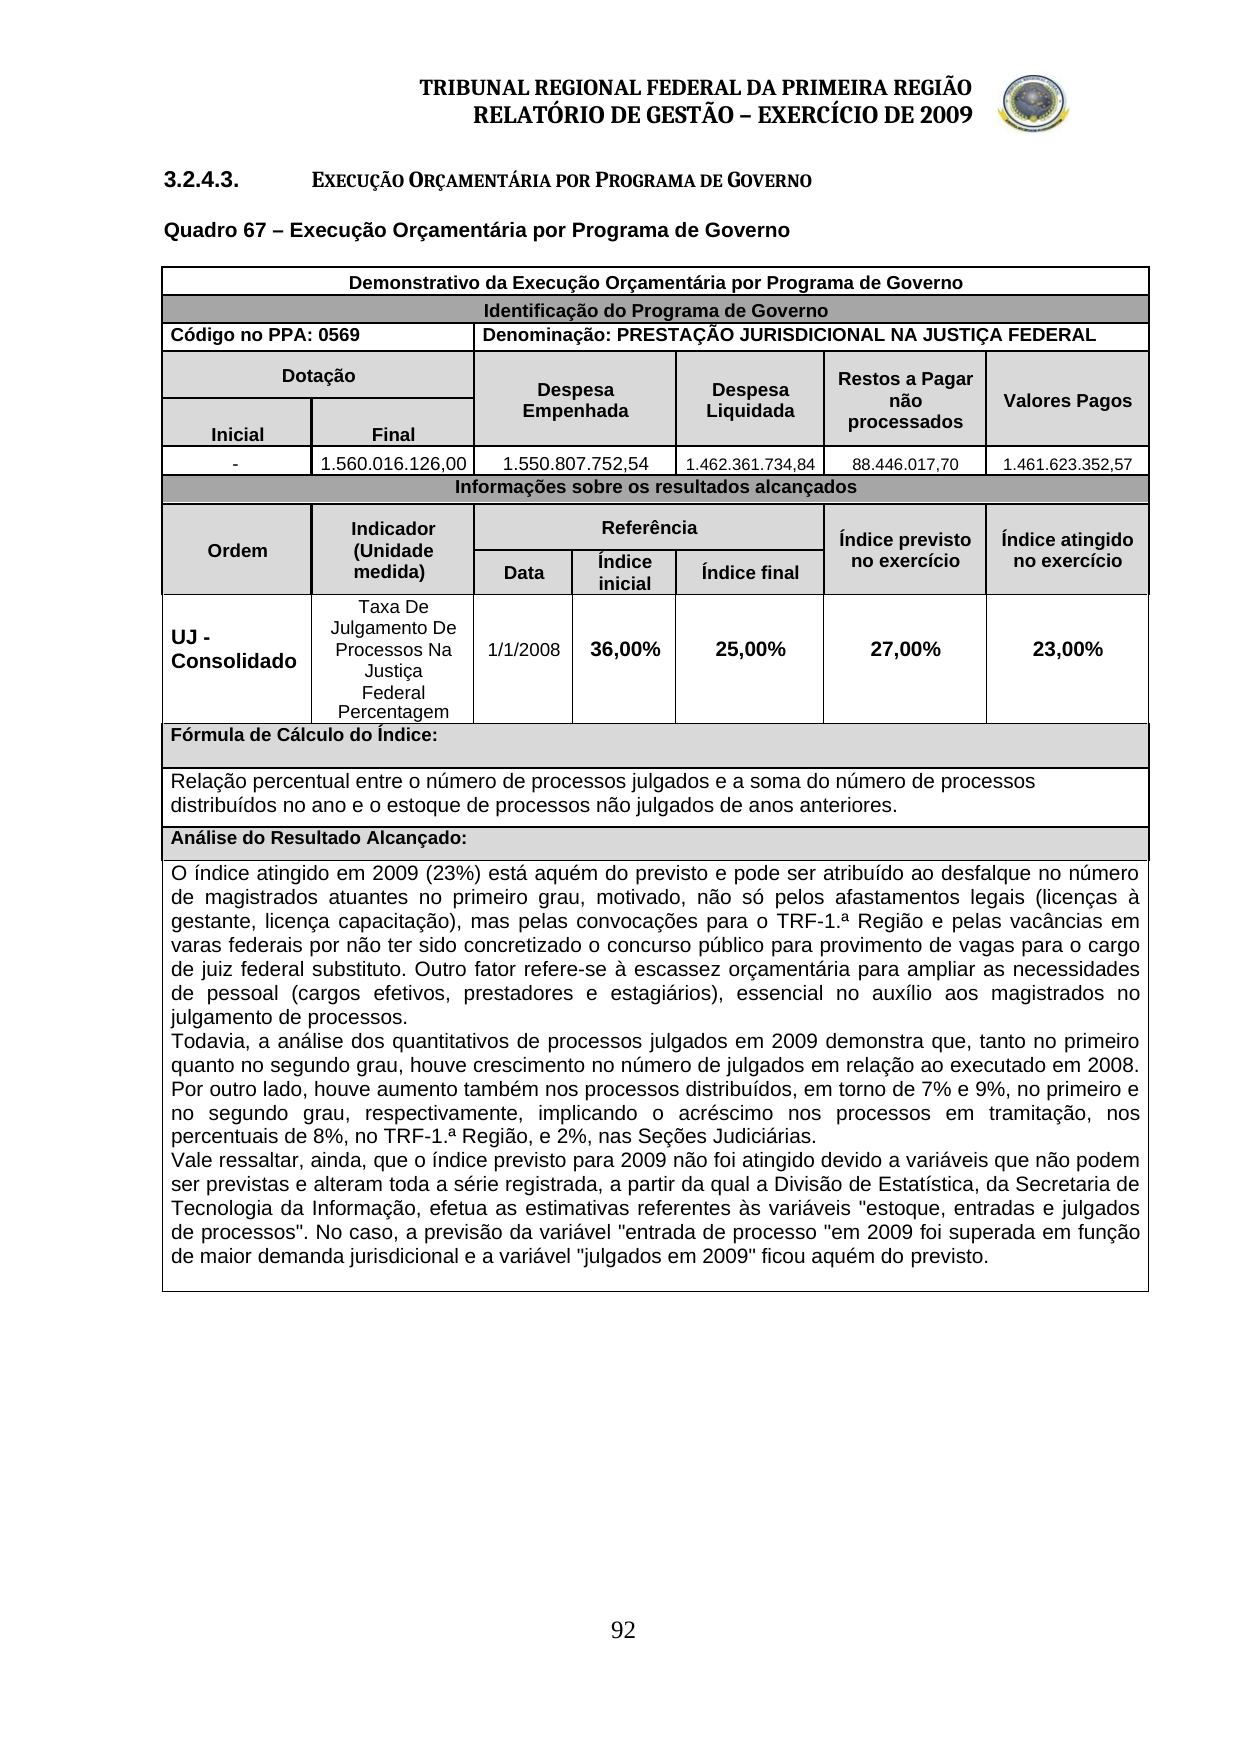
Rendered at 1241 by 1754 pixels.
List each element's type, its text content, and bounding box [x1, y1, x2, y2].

text TRIBUNAL REGIONAL FEDERAL DA PRIMEIRA REGIÃO [150, 75, 972, 101]
table_cell Dotação [163, 352, 473, 397]
table_cell 88.446.017,70 [825, 447, 985, 474]
table_cell Análise do Resultado Alcançado: [163, 828, 1148, 860]
table_cell Índice atingido no exercício [987, 505, 1148, 594]
table_cell Índice inicial [573, 551, 675, 594]
table_cell 36,00% [573, 595, 675, 723]
table_cell Inicial [163, 399, 310, 445]
table_cell Índice previsto no exercício [825, 505, 985, 594]
table_cell O índice atingido em 2009 (23%) está aquém do previsto e pode ser atribuído ao desfalque no número de magistrados atuantes no primeiro grau, motivado, não só pelos afastamentos legais (licenças à gestante, licença capacitação), mas pelas convocações para o TRF-1.ª Região e pelas vacâncias em varas federais por não ter sido concretizado o concurso público para provimento de vagas para o cargo de juiz federal substituto. Outro fator refere-se à escassez orçamentária para ampliar as necessidades de pessoal (cargos efetivos, prestadores e estagiários), essencial no auxílio aos magistrados no julgamento de processos. Todavia, a análise dos quantitativos de processos julgados em 2009 demonstra que, tanto no primeiro quanto no segundo grau, houve crescimento no número de julgados em relação ao executado em 2008. Por outro lado, houve aumento também nos processos distribuídos, em torno de 7% e 9%, no primeiro e no segundo grau, respectivamente, implicando o acréscimo nos processos em tramitação, nos percentuais de 8%, no TRF-1.ª Região, e 2%, nas Seções Judiciárias. Vale ressaltar, ainda, que o índice previsto para 2009 não foi atingido devido a variáveis que não podem ser previstas e alteram toda a série registrada, a partir da qual a Divisão de Estatística, da Secretaria de Tecnologia da Informação, efetua as estimativas referentes às variáveis "estoque, entradas e julgados de processos". No caso, a previsão da variável "entrada de processo "em 2009 foi superada em função de maior demanda jurisdicional e a variável "julgados em 2009" ficou aquém do previsto. [163, 860, 1148, 1291]
table_cell Fórmula de Cálculo do Índice: [163, 723, 1148, 767]
table_cell Informações sobre os resultados alcançados [163, 476, 1148, 502]
table_cell 1/1/2008 [474, 595, 572, 723]
table_cell Referência [475, 505, 823, 549]
table_cell UJ - Consolidado [163, 595, 311, 723]
table_cell 25,00% [676, 595, 823, 723]
table_cell Relação percentual entre o número de processos julgados e a soma do número de processos distribuídos no ano e o estoque de processos não julgados de anos anteriores. [163, 769, 1148, 826]
table_cell Índice final [677, 551, 823, 594]
table_cell Indicador (Unidade medida) [313, 505, 473, 594]
table_cell Taxa De Julgamento De Processos Na Justiça Federal Percentagem [312, 595, 473, 723]
table_header Demonstrativo da Execução Orçamentária por Programa de Governo [163, 268, 1148, 294]
text 92 [609, 1616, 638, 1644]
table_cell Despesa Empenhada [475, 352, 675, 445]
table_cell Denominação: PRESTAÇÃO JURISDICIONAL NA JUSTIÇA FEDERAL [475, 324, 1148, 350]
table_cell Final [313, 399, 473, 445]
picture [997, 75, 1070, 133]
table_cell Identificação do Programa de Governo [163, 296, 1148, 322]
table_cell 1.550.807.752,54 [475, 447, 675, 474]
table_cell Valores Pagos [987, 352, 1148, 445]
table_cell 27,00% [824, 595, 986, 723]
text RELATÓRIO DE GESTÃO – EXERCÍCIO DE 2009 [150, 101, 972, 130]
table_cell Código no PPA: 0569 [163, 324, 473, 350]
list EXECUÇÃO ORÇAMENTÁRIA POR PROGRAMA DE GOVERNO [163, 166, 1161, 193]
table_cell Despesa Liquidada [677, 352, 823, 445]
table_cell Restos a Pagar não processados [825, 352, 985, 445]
table_cell Ordem [163, 505, 310, 594]
table_cell 1.560.016.126,00 [313, 447, 473, 474]
table_cell 1.461.623.352,57 [987, 447, 1148, 474]
table_cell Data [475, 551, 571, 594]
table_cell - [163, 447, 310, 474]
table_cell 1.462.361.734,84 [677, 447, 823, 474]
table_cell 23,00% [987, 594, 1148, 723]
subtitle Quadro 67 – Execução Orçamentária por Programa de Governo [163, 218, 1161, 242]
